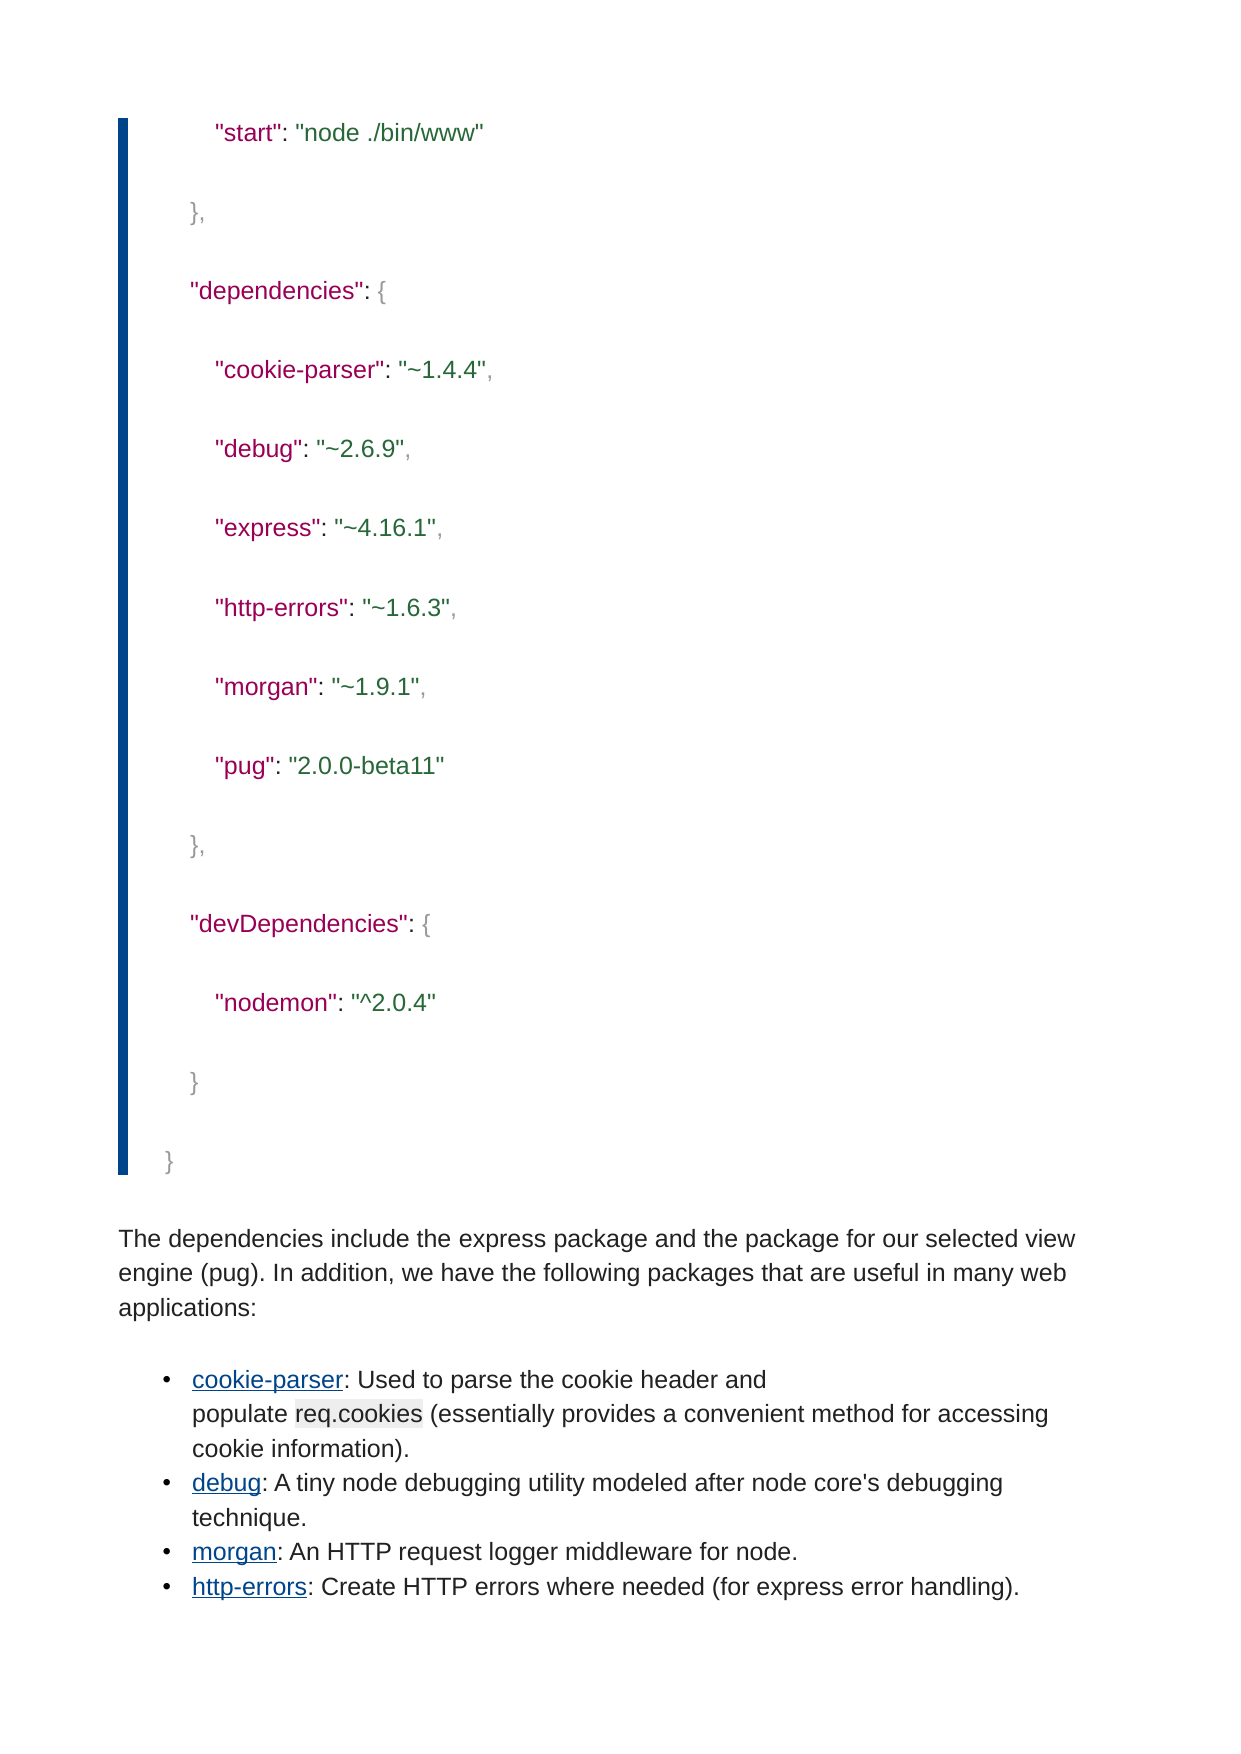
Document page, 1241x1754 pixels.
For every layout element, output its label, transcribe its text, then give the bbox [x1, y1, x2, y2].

text "pug": "2.0.0-beta11" [128, 751, 1122, 780]
text The dependencies include the express package and the package for our selected view engine (pug). In addition, we have the following packages that are useful in many web applications: [118, 1224, 1122, 1321]
list debug: A tiny node debugging utility modeled after node core's debugging technique. [162, 1468, 1122, 1531]
list cookie-parser: Used to parse the cookie header and populate req.cookies (essentially provides a convenient method for accessing cookie information). [162, 1364, 1122, 1462]
text "devDependencies": { [128, 909, 1122, 938]
text } [128, 1067, 1122, 1097]
text }, [128, 197, 1122, 227]
text "morgan": "~1.9.1", [128, 672, 1122, 701]
text "dependencies": { [128, 276, 1122, 306]
list morgan: An HTTP request logger middleware for node. [162, 1537, 1122, 1566]
text }, [128, 830, 1122, 859]
list http-errors: Create HTTP errors where needed (for express error handling). [162, 1572, 1122, 1601]
text "http-errors": "~1.6.3", [128, 592, 1122, 622]
text "express": "~4.16.1", [128, 513, 1122, 543]
text "nodemon": "^2.0.4" [128, 988, 1122, 1017]
text "cookie-parser": "~1.4.4", [128, 355, 1122, 385]
text } [128, 1146, 1122, 1175]
text "debug": "~2.6.9", [128, 434, 1122, 464]
text "start": "node ./bin/www" [128, 118, 1122, 148]
